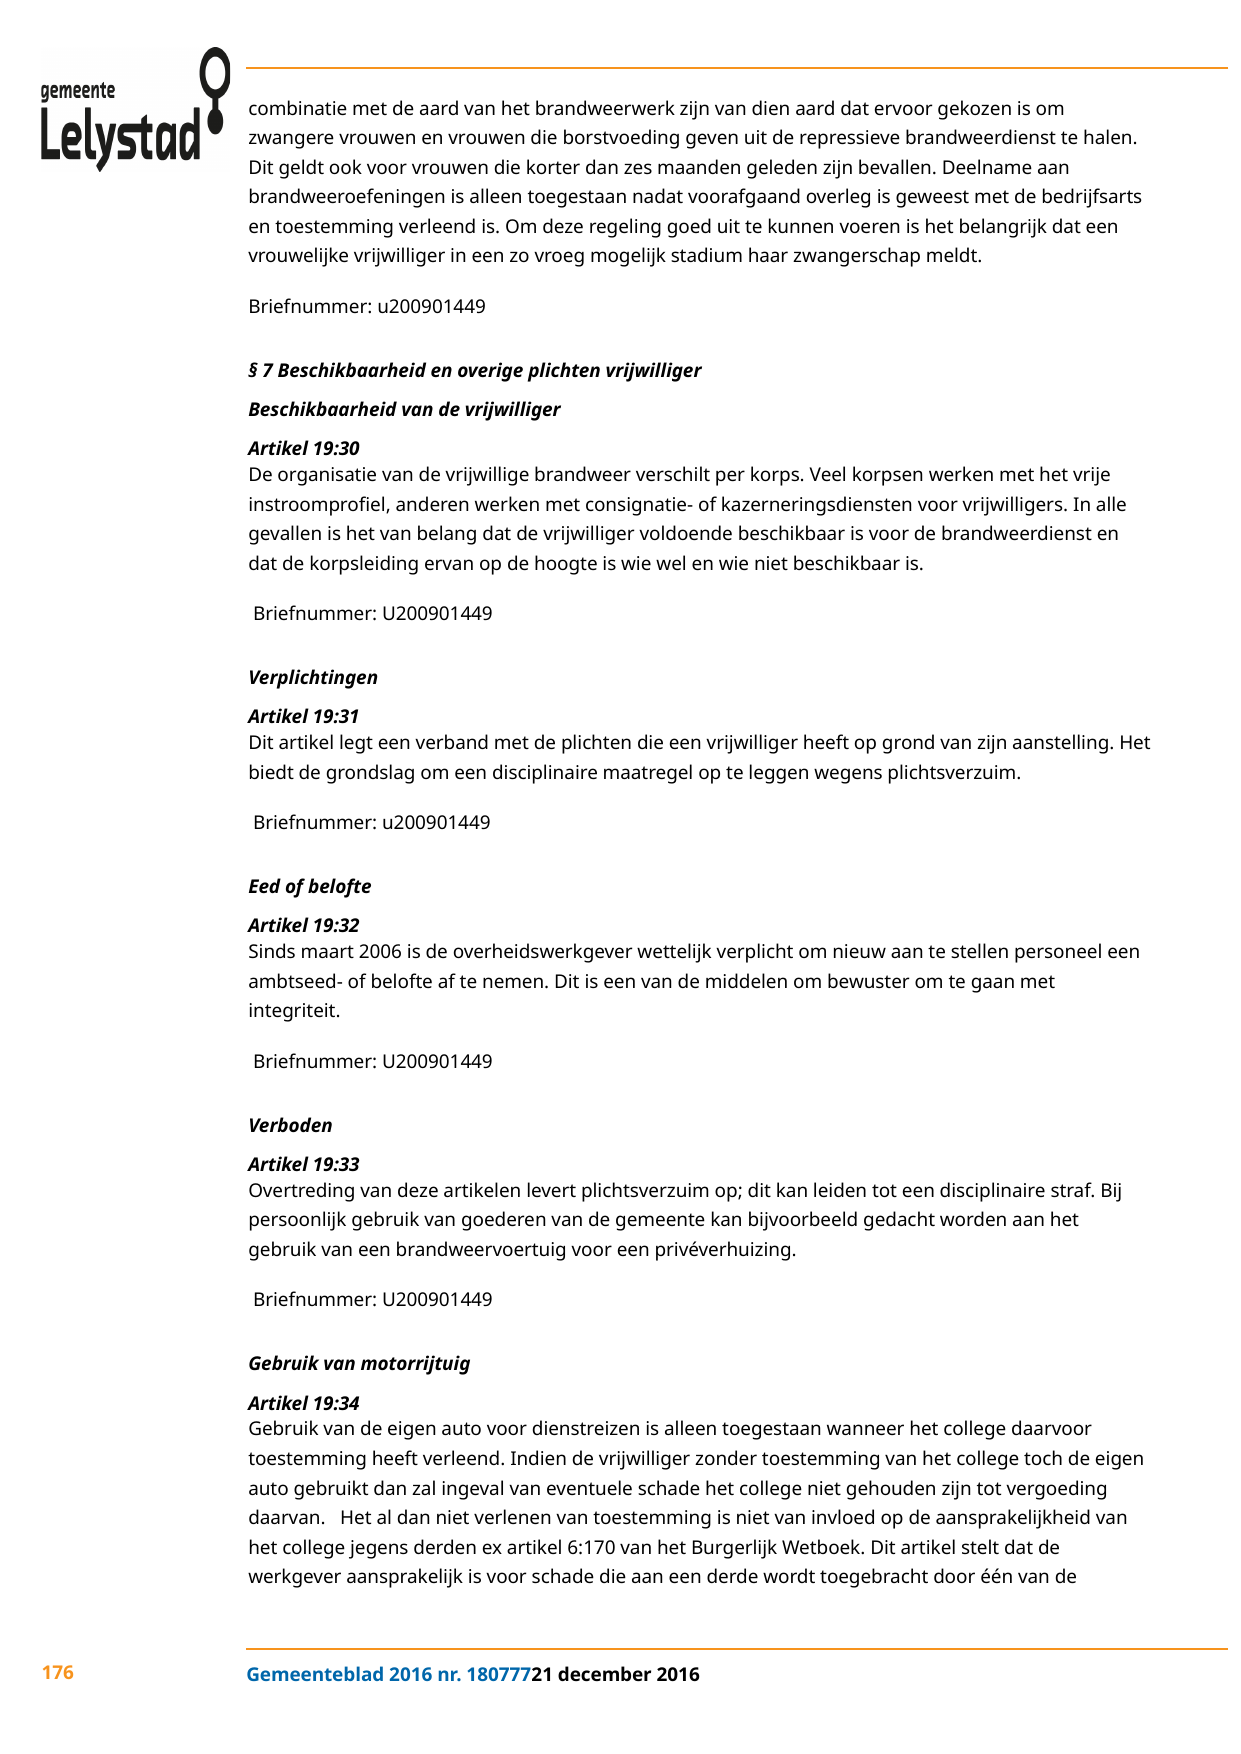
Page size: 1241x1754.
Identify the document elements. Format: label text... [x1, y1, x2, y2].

text Overtreding van deze artikelen levert plichtsverzuim op; dit kan leiden tot een disciplinaire straf. Bij persoonlijk gebruik van goederen van de gemeente kan bijvoorbeeld gedacht worden aan het gebruik van een brandweervoertuig voor een privéverhuizing. [248, 1177, 1152, 1262]
text Eed of belofte [248, 873, 1152, 899]
text Artikel 19:32 [248, 913, 1152, 938]
text Artikel 19:33 [248, 1151, 1152, 1177]
text Briefnummer: U200901449 [248, 1048, 1152, 1074]
text Briefnummer: U200901449 [248, 601, 1152, 626]
text Artikel 19:31 [248, 704, 1152, 729]
text Verboden [248, 1112, 1152, 1138]
text De organisatie van de vrijwillige brandweer verschilt per korps. Veel korpsen werken met het vrije instroomprofiel, anderen werken met consignatie- of kazerneringsdiensten voor vrijwilligers. In alle gevallen is het van belang dat de vrijwilliger voldoende beschikbaar is voor de brandweerdienst en dat de korpsleiding ervan op de hoogte is wie wel en wie niet beschikbaar is. [248, 461, 1152, 576]
text Sinds maart 2006 is de overheidswerkgever wettelijk verplicht om nieuw aan te stellen personeel een ambtseed- of belofte af te nemen. Dit is een van de middelen om bewuster om te gaan met integriteit. [248, 938, 1152, 1023]
text Beschikbaarheid van de vrijwilliger [248, 396, 1152, 422]
text Verplichtingen [248, 664, 1152, 690]
text Artikel 19:34 [248, 1390, 1152, 1416]
text combinatie met de aard van het brandweerwerk zijn van dien aard dat ervoor gekozen is om zwangere vrouwen en vrouwen die borstvoeding geven uit de repressieve brandweerdienst te halen. Dit geldt ook voor vrouwen die korter dan zes maanden geleden zijn bevallen. Deelname aan brandweeroefeningen is alleen toegestaan nadat voorafgaand overleg is geweest met de bedrijfsarts en toestemming verleend is. Om deze regeling goed uit te kunnen voeren is het belangrijk dat een vrouwelijke vrijwilliger in een zo vroeg mogelijk stadium haar zwangerschap meldt. [248, 95, 1152, 268]
text Artikel 19:30 [248, 436, 1152, 461]
text Gebruik van motorrijtuig [248, 1351, 1152, 1376]
text Gebruik van de eigen auto voor dienstreizen is alleen toegestaan wanneer het college daarvoor toestemming heeft verleend. Indien de vrijwilliger zonder toestemming van het college toch de eigen auto gebruikt dan zal ingeval van eventuele schade het college niet gehouden zijn tot vergoeding daarvan. Het al dan niet verlenen van toestemming is niet van invloed op de aansprakelijkheid van het college jegens derden ex artikel 6:170 van het Burgerlijk Wetboek. Dit artikel stelt dat de werkgever aansprakelijk is voor schade die aan een derde wordt toegebracht door één van de [248, 1416, 1152, 1589]
text Dit artikel legt een verband met de plichten die een vrijwilliger heeft op grond van zijn aanstelling. Het biedt de grondslag om een disciplinaire maatregel op te leggen wegens plichtsverzuim. [248, 729, 1152, 785]
text Briefnummer: u200901449 [248, 809, 1152, 835]
text § 7 Beschikbaarheid en overige plichten vrijwilliger [248, 357, 1152, 383]
text Briefnummer: u200901449 [248, 293, 1152, 319]
text Briefnummer: U200901449 [248, 1287, 1152, 1312]
picture [41, 47, 231, 172]
